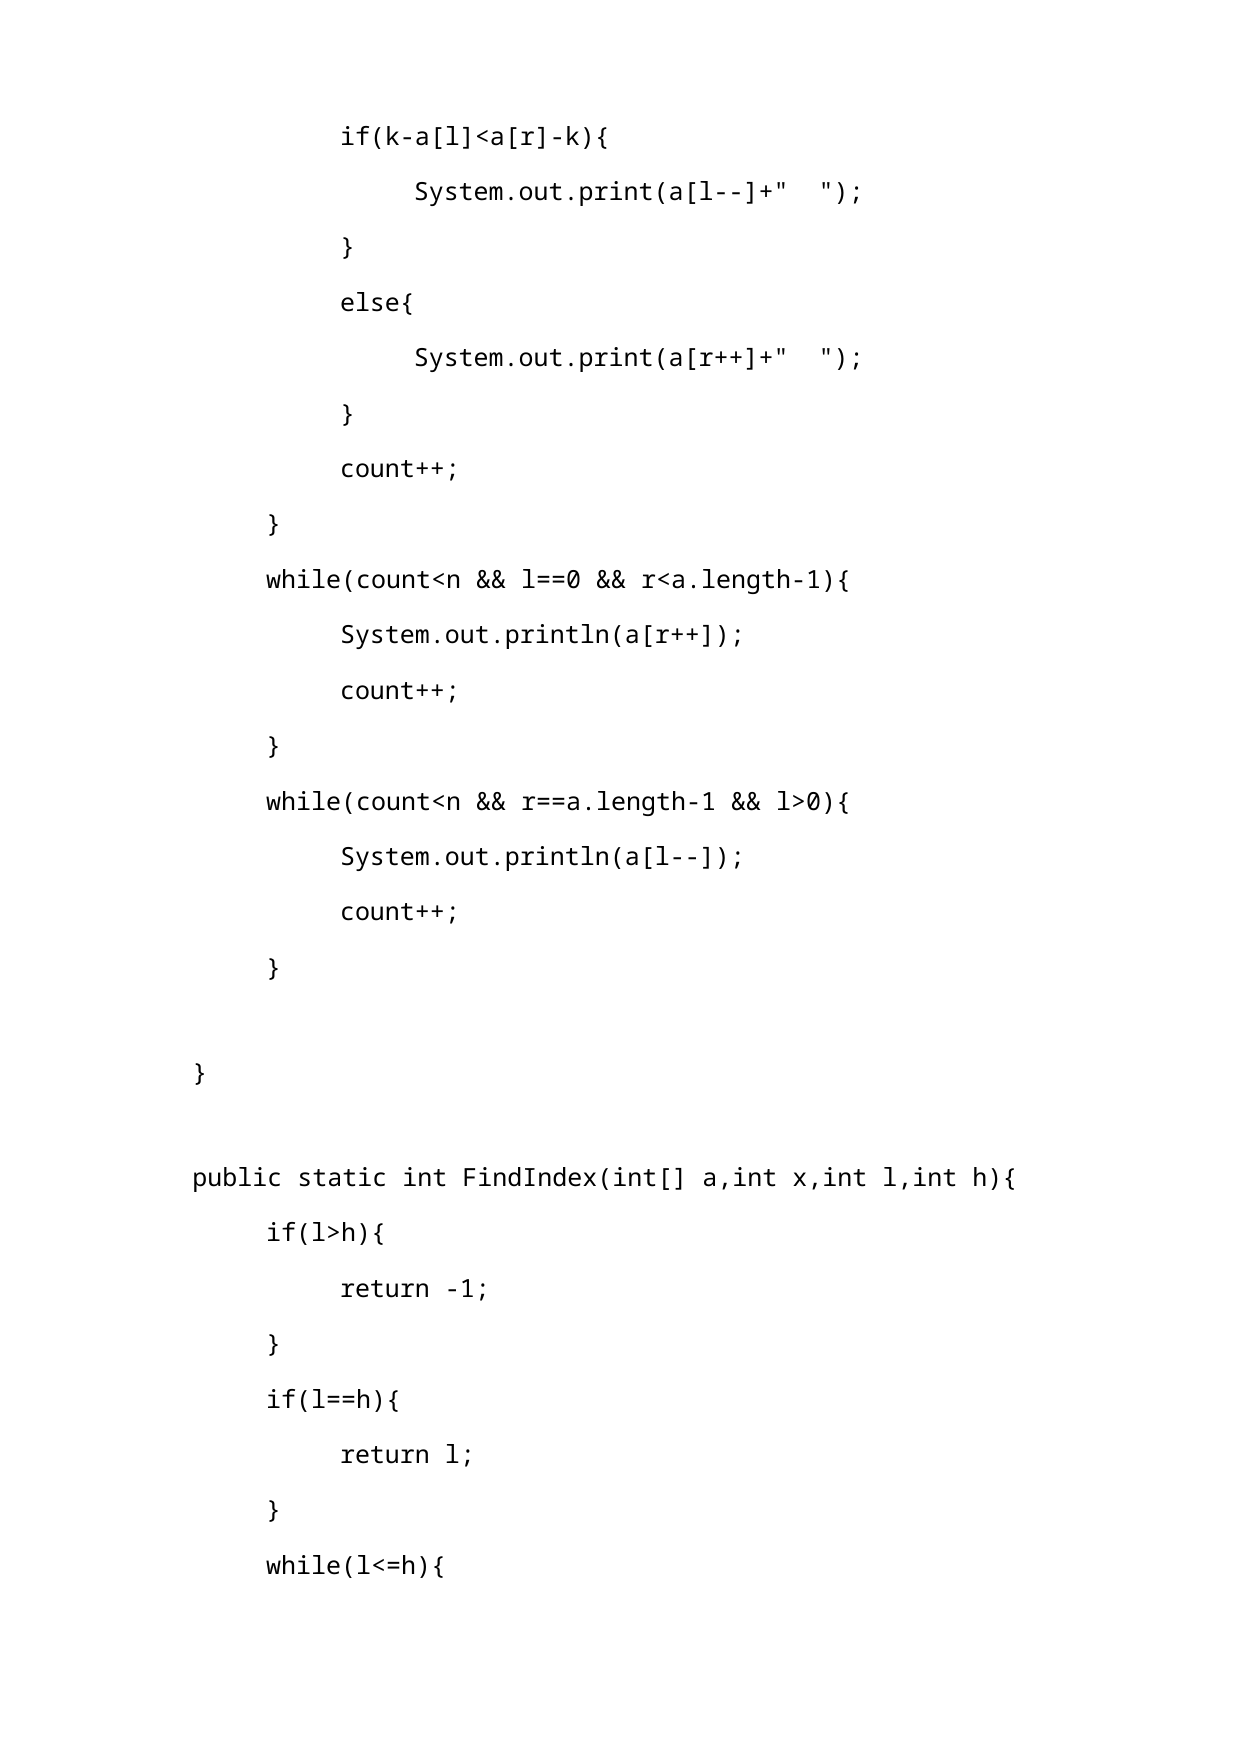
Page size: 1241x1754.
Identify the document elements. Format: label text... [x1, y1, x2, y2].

text } [118, 1492, 1122, 1526]
text System.out.print(a[r++]+" "); [118, 340, 1122, 374]
text } [118, 395, 1122, 429]
text } [118, 949, 1122, 983]
text } [118, 1326, 1122, 1360]
text } [118, 506, 1122, 540]
text if(l==h){ [118, 1381, 1122, 1415]
text count++; [118, 672, 1122, 706]
text return l; [118, 1437, 1122, 1471]
text } [118, 728, 1122, 762]
text while(count<n && l==0 && r<a.length-1){ [118, 561, 1122, 596]
text count++; [118, 451, 1122, 485]
text else{ [118, 284, 1122, 318]
text count++; [118, 894, 1122, 928]
text } [118, 229, 1122, 263]
text if(k-a[l]<a[r]-k){ [118, 118, 1122, 152]
text while(count<n && r==a.length-1 && l>0){ [118, 783, 1122, 817]
text System.out.println(a[l--]); [118, 838, 1122, 873]
text System.out.println(a[r++]); [118, 617, 1122, 651]
text public static int FindIndex(int[] a,int x,int l,int h){ [118, 1159, 1122, 1194]
text while(l<=h){ [118, 1547, 1122, 1582]
text System.out.print(a[l--]+" "); [118, 173, 1122, 208]
text } [118, 1054, 1122, 1088]
text if(l>h){ [118, 1215, 1122, 1249]
text return -1; [118, 1270, 1122, 1304]
